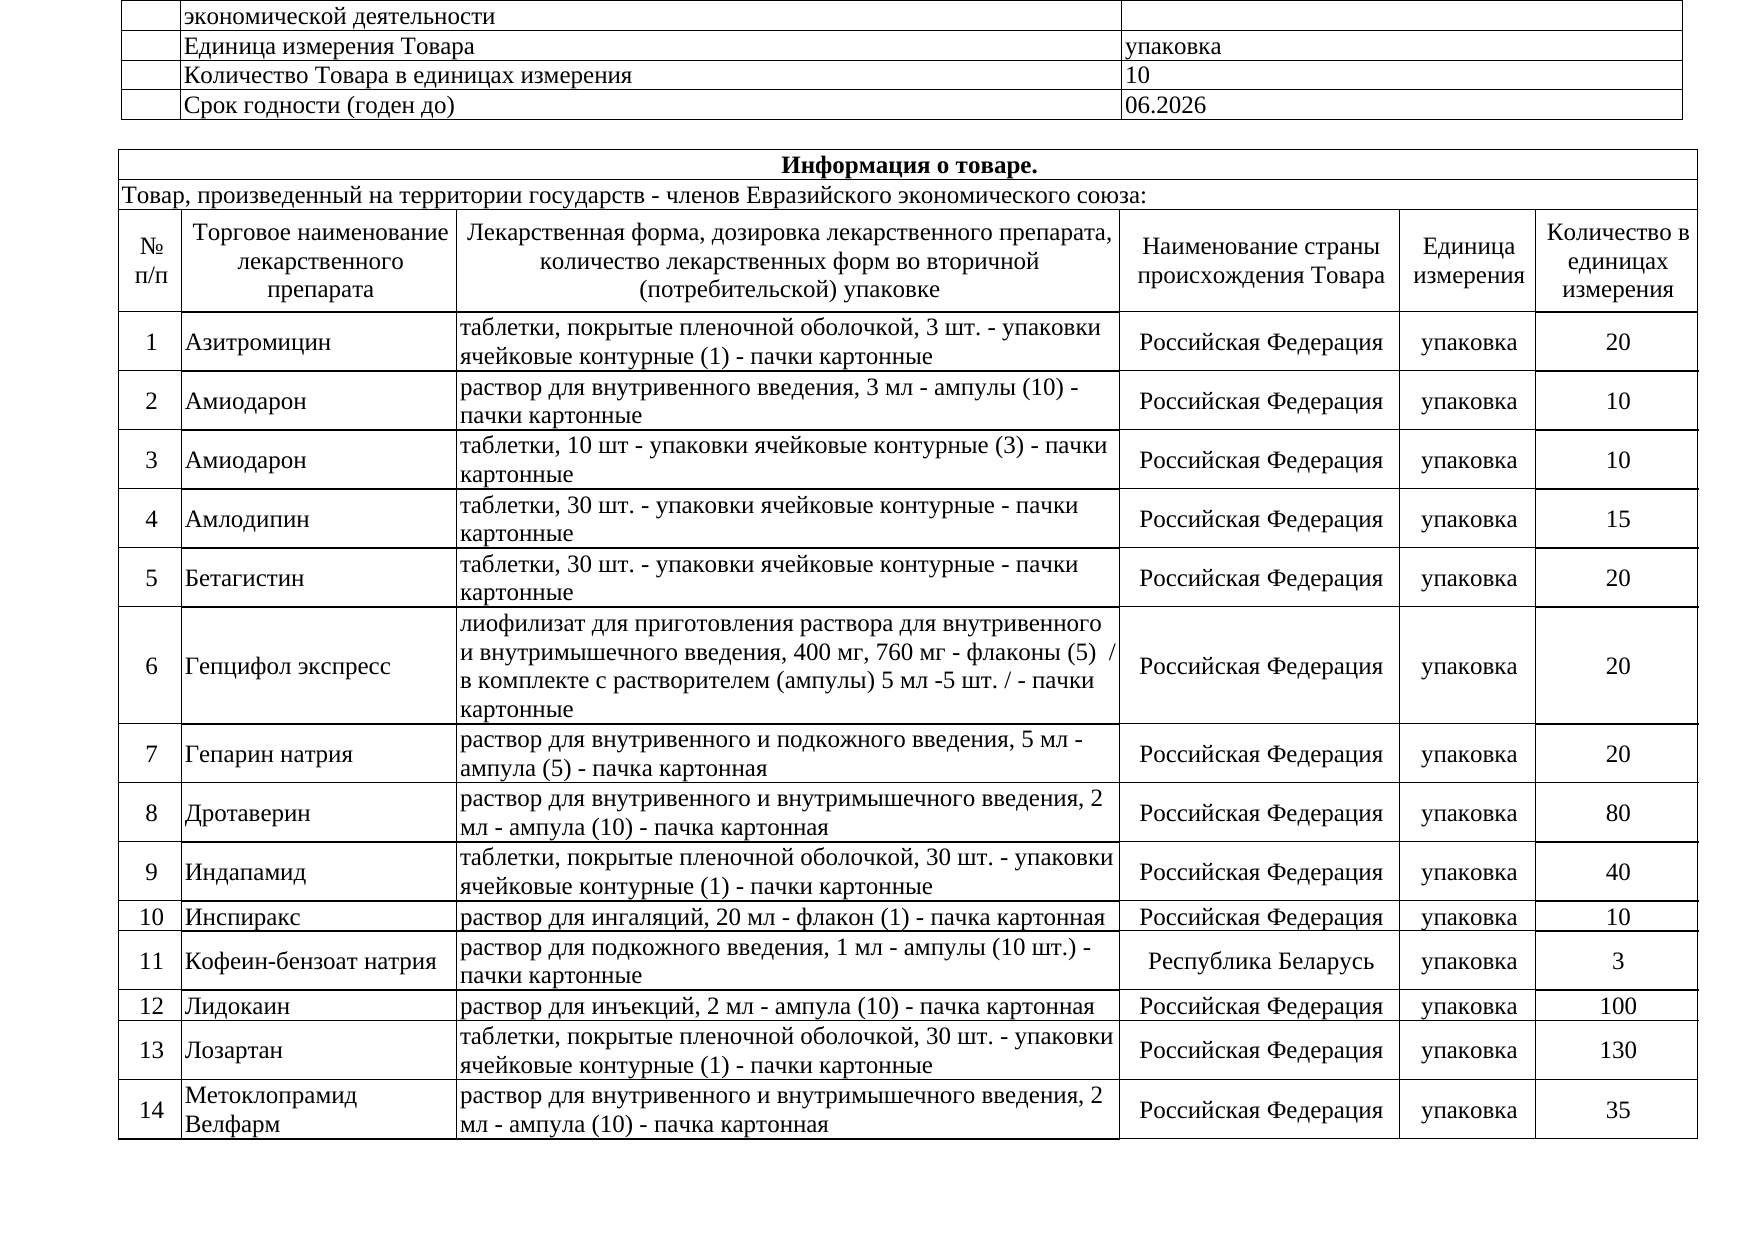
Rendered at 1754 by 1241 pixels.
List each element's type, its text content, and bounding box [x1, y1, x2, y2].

table_cell Гепцифол экспресс [182, 608, 456, 723]
table_cell Торговое наименование лекарственного препарата [182, 210, 456, 311]
table_cell Инспиракс [182, 902, 456, 930]
table_cell [122, 31, 180, 59]
table_cell Амиодарон [182, 372, 456, 429]
table_cell 3 [1536, 932, 1697, 989]
table_cell Наименование страны происхождения Товара [1120, 210, 1399, 311]
table_cell упаковка [1400, 931, 1535, 989]
table_cell Срок годности (годен до) [181, 90, 1121, 119]
table_cell 10 [119, 901, 181, 930]
table_cell упаковка [1400, 430, 1535, 488]
table_cell упаковка [1400, 990, 1535, 1020]
table_cell Азитромицин [182, 313, 456, 370]
table_cell упаковка [1400, 1080, 1535, 1138]
table_cell Количество в единицах измерения [1536, 210, 1697, 311]
table_cell упаковка [1400, 489, 1535, 547]
table_cell 9 [119, 842, 181, 900]
table_cell 20 [1536, 549, 1697, 606]
table_cell Российская Федерация [1120, 430, 1399, 488]
table_cell Лозартан [182, 1021, 456, 1079]
table_cell 20 [1536, 608, 1697, 723]
table_cell Единица измерения Товара [181, 31, 1121, 59]
table_cell упаковка [1400, 783, 1535, 841]
table_cell раствор для внутривенного и внутримышечного введения, 2 мл - ампула (10) - пачка картонная [457, 783, 1119, 841]
table_cell Бетагистин [182, 549, 456, 606]
table_cell 20 [1536, 313, 1697, 370]
table_cell упаковка [1400, 548, 1535, 606]
table_cell раствор для внутривенного введения, 3 мл - ампулы (10) - пачки картонные [457, 372, 1119, 429]
table_cell лиофилизат для приготовления раствора для внутривенного и внутримышечного введения, 400 мг, 760 мг - флаконы (5) / в комплекте с растворителем (ампулы) 5 мл -5 шт. / - пачки картонные [457, 608, 1119, 723]
table_cell таблетки, покрытые пленочной оболочкой, 3 шт. - упаковки ячейковые контурные (1) - пачки картонные [457, 313, 1119, 370]
table_cell Российская Федерация [1120, 990, 1399, 1020]
table_cell 13 [119, 1021, 181, 1079]
table_cell таблетки, покрытые пленочной оболочкой, 30 шт. - упаковки ячейковые контурные (1) - пачки картонные [457, 843, 1119, 900]
table_cell 80 [1536, 783, 1697, 841]
table_cell Индапамид [182, 843, 456, 900]
table_cell Российская Федерация [1120, 783, 1399, 841]
table_cell раствор для инъекций, 2 мл - ампула (10) - пачка картонная [457, 991, 1119, 1020]
table_cell Лидокаин [182, 991, 456, 1020]
table_cell Российская Федерация [1120, 371, 1399, 429]
table_cell Российская Федерация [1120, 842, 1399, 900]
table_cell экономической деятельности [181, 1, 1121, 30]
table_cell 15 [1536, 490, 1697, 547]
table_cell упаковка [1400, 901, 1535, 930]
table_cell № п/п [119, 210, 181, 311]
table_cell [122, 1, 180, 30]
table_cell 40 [1536, 843, 1697, 900]
table_cell Лекарственная форма, дозировка лекарственного препарата, количество лекарственных форм во вторичной (потребительской) упаковке [457, 210, 1119, 311]
table_cell Амлодипин [182, 490, 456, 547]
table_cell раствор для внутривенного и подкожного введения, 5 мл - ампула (5) - пачка картонная [457, 725, 1119, 782]
table_cell упаковка [1400, 371, 1535, 429]
table_cell [1122, 1, 1682, 30]
table_cell 6 [119, 607, 181, 723]
table_cell упаковка [1122, 31, 1682, 59]
table_cell 8 [119, 783, 181, 841]
table_cell таблетки, 30 шт. - упаковки ячейковые контурные - пачки картонные [457, 490, 1119, 547]
table_cell Российская Федерация [1120, 607, 1399, 723]
table_cell 1 [119, 312, 181, 370]
table_cell упаковка [1400, 607, 1535, 723]
table_cell Амиодарон [182, 431, 456, 488]
table_cell таблетки, 30 шт. - упаковки ячейковые контурные - пачки картонные [457, 549, 1119, 606]
table_cell 12 [119, 990, 181, 1020]
table_cell [122, 90, 180, 119]
table_cell раствор для ингаляций, 20 мл - флакон (1) - пачка картонная [457, 902, 1119, 930]
table_cell Дротаверин [182, 783, 456, 841]
table_cell Кофеин-бензоат натрия [182, 932, 456, 989]
table_cell Российская Федерация [1120, 901, 1399, 930]
table_cell упаковка [1400, 1021, 1535, 1079]
table_cell 5 [119, 548, 181, 606]
table_cell упаковка [1400, 842, 1535, 900]
table_cell Российская Федерация [1120, 1021, 1399, 1079]
table_cell Российская Федерация [1120, 548, 1399, 606]
table_cell 20 [1536, 725, 1697, 782]
table_cell 10 [1122, 61, 1682, 89]
table_cell Единица измерения [1400, 210, 1535, 311]
table_cell упаковка [1400, 724, 1535, 782]
table_cell раствор для внутривенного и внутримышечного введения, 2 мл - ампула (10) - пачка картонная [457, 1080, 1119, 1138]
table_cell раствор для подкожного введения, 1 мл - ампулы (10 шт.) - пачки картонные [457, 932, 1119, 989]
table_cell Гепарин натрия [182, 725, 456, 782]
table_cell Российская Федерация [1120, 489, 1399, 547]
table_cell 130 [1536, 1021, 1697, 1079]
table_cell 3 [119, 430, 181, 488]
table_cell 06.2026 [1122, 90, 1682, 119]
table_cell 11 [119, 931, 181, 989]
table_cell таблетки, покрытые пленочной оболочкой, 30 шт. - упаковки ячейковые контурные (1) - пачки картонные [457, 1021, 1119, 1079]
table_cell таблетки, 10 шт - упаковки ячейковые контурные (3) - пачки картонные [457, 431, 1119, 488]
table_cell [122, 61, 180, 89]
table_cell 35 [1536, 1080, 1697, 1138]
table_cell Российская Федерация [1120, 312, 1399, 370]
table_cell Товар, произведенный на территории государств - членов Евразийского экономического союза: [119, 180, 1697, 208]
table_header Информация о товаре. [119, 150, 1697, 179]
table_cell Российская Федерация [1120, 1080, 1399, 1138]
table_cell упаковка [1400, 312, 1535, 370]
table_cell 10 [1536, 372, 1697, 429]
table_cell 100 [1536, 991, 1697, 1020]
table_cell Республика Беларусь [1120, 931, 1399, 989]
table_cell 14 [119, 1080, 181, 1138]
table_cell 2 [119, 371, 181, 429]
table_cell 10 [1536, 431, 1697, 488]
table_cell Метоклопрамид Велфарм [182, 1080, 456, 1138]
table_cell Российская Федерация [1120, 724, 1399, 782]
table_cell 7 [119, 724, 181, 782]
table_cell 4 [119, 489, 181, 547]
table_cell Количество Товара в единицах измерения [181, 61, 1121, 89]
table_cell 10 [1536, 902, 1697, 930]
